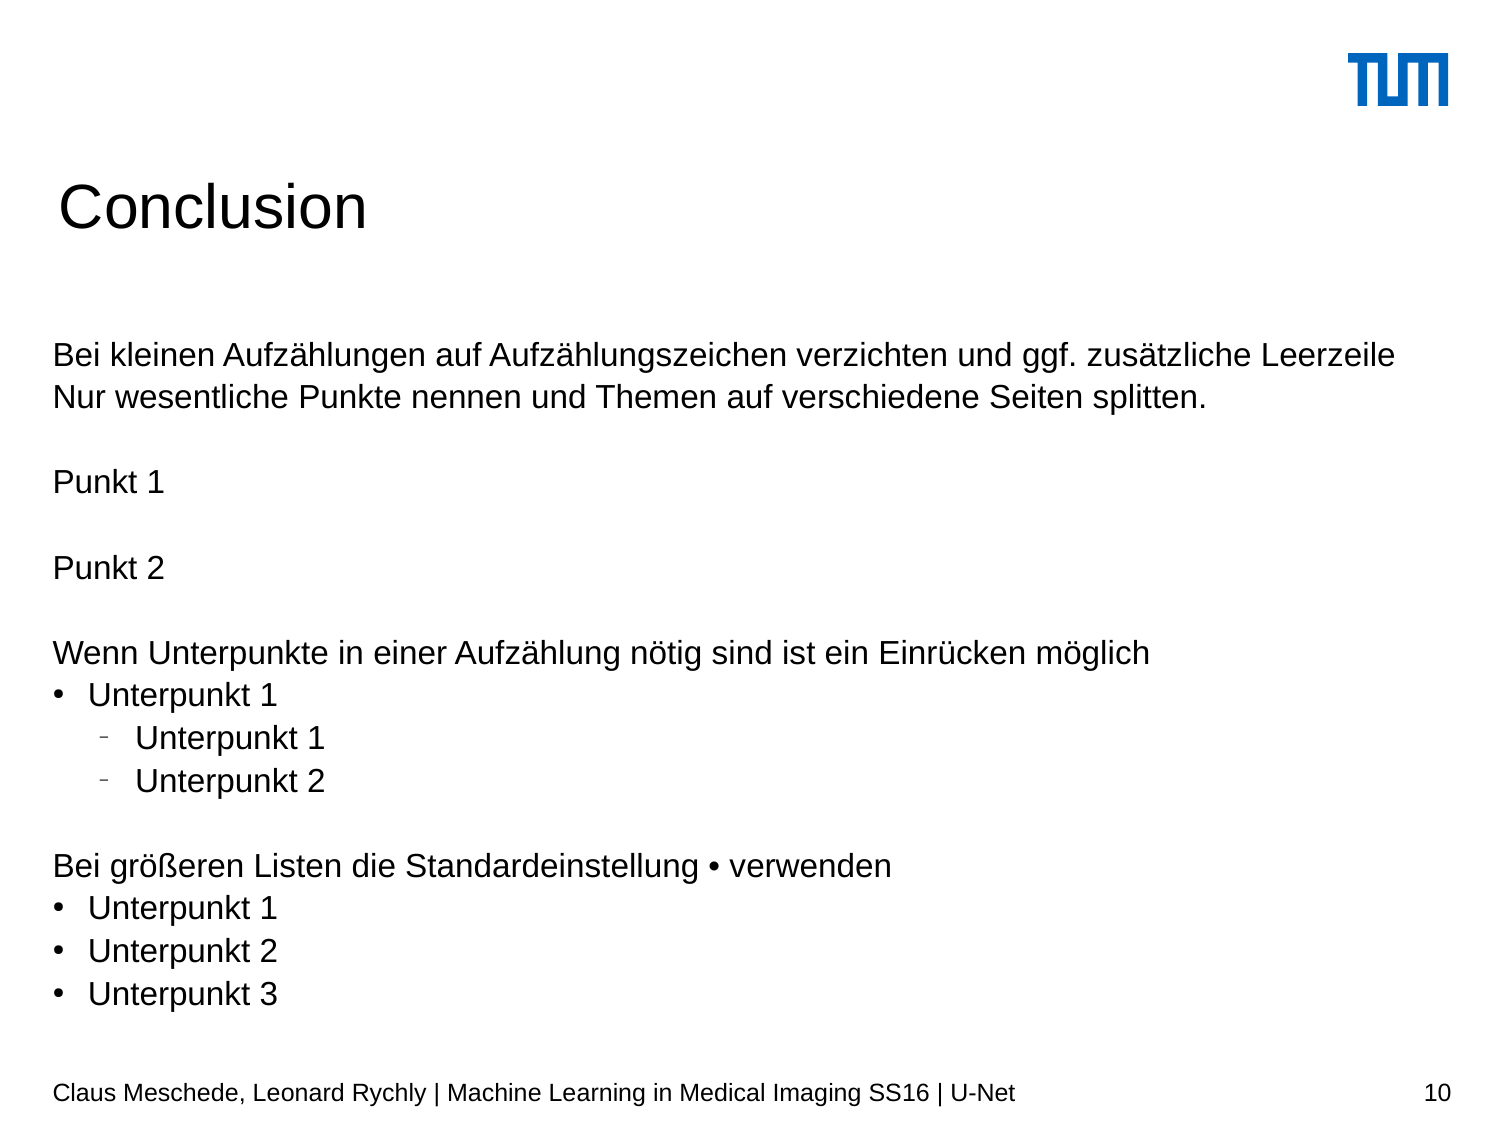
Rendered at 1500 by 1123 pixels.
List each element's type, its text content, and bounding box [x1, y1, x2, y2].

list Bei kleinen Aufzählungen auf Aufzählungszeichen verzichten und ggf. zusätzliche Leerzeile Nur wesentliche Punkte nennen und Themen auf verschiedene Seiten splitten. Punkt 1 Punkt 2 Wenn Unterpunkte in einer Aufzählung nötig sind ist ein Einrücken möglich Unterpunkt 1 Unterpunkt 1 Unterpunkt 2 Bei größeren Listen die Standardeinstellung • verwenden Unterpunkt 1 Unterpunkt 2 Unterpunkt 3 [52, 330, 1453, 1105]
title Conclusion [59, 171, 1459, 242]
